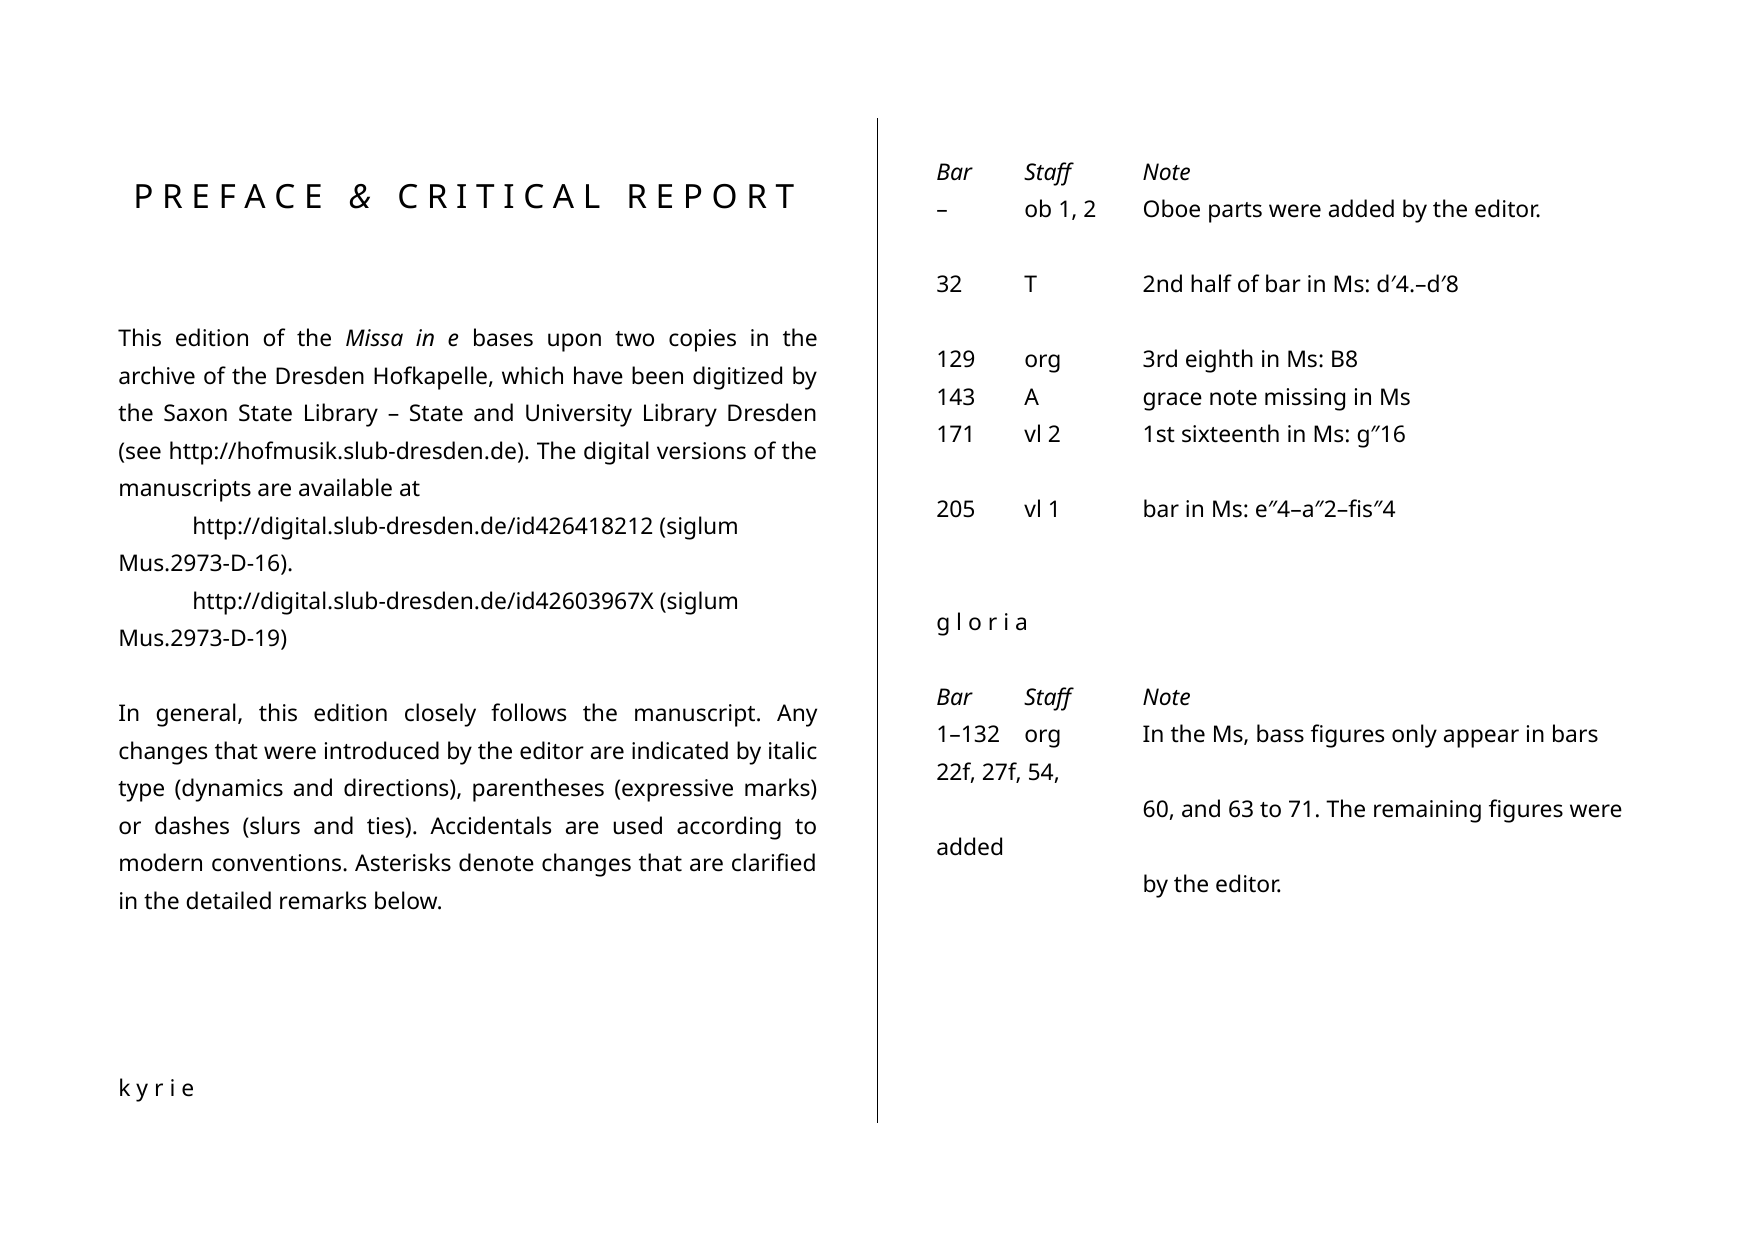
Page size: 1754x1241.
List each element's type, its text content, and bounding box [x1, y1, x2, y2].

text P R E F A C E & C R I T I C A L R E P O R T [118, 173, 818, 218]
text Bar Staff Note – ob 1, 2 Oboe parts were added by the editor. 32 T 2nd half of bar in Ms: d′4.–d′8 129 org 3rd eighth in Ms: B8 143 A grace note missing in Ms 171 vl 2 1st sixteenth in Ms: g″16 205 vl 1 bar in Ms: e″4–a″2–fis″4 g l o r i a [936, 156, 1636, 637]
text In general, this edition closely follows the manuscript. Any changes that were introduced by the editor are indicated by italic type (dynamics and directions), parentheses (expressive marks) or dashes (slurs and ties). Accidentals are used according to modern conventions. Asterisks denote changes that are clarified in the detailed remarks below. [118, 697, 818, 916]
text http://digital.slub-dresden.de/id426418212 (siglum Mus.2973-D-16). http://digital.slub-dresden.de/id42603967X (siglum Mus.2973-D-19) [118, 510, 818, 654]
text This edition of the Missa in e bases upon two copies in the archive of the Dresden Hofkapelle, which have been digitized by the Saxon State Library – State and University Library Dresden (see http://hofmusik.slub-dresden.de). The digital versions of the manuscripts are available at [118, 322, 818, 504]
text Bar Staff Note 1–132 org In the Ms, bass figures only appear in bars 22f, 27f, 54, 60, and 63 to 71. The remaining figures were added by the editor. [936, 681, 1636, 1087]
text k y r i e [118, 1072, 818, 1104]
